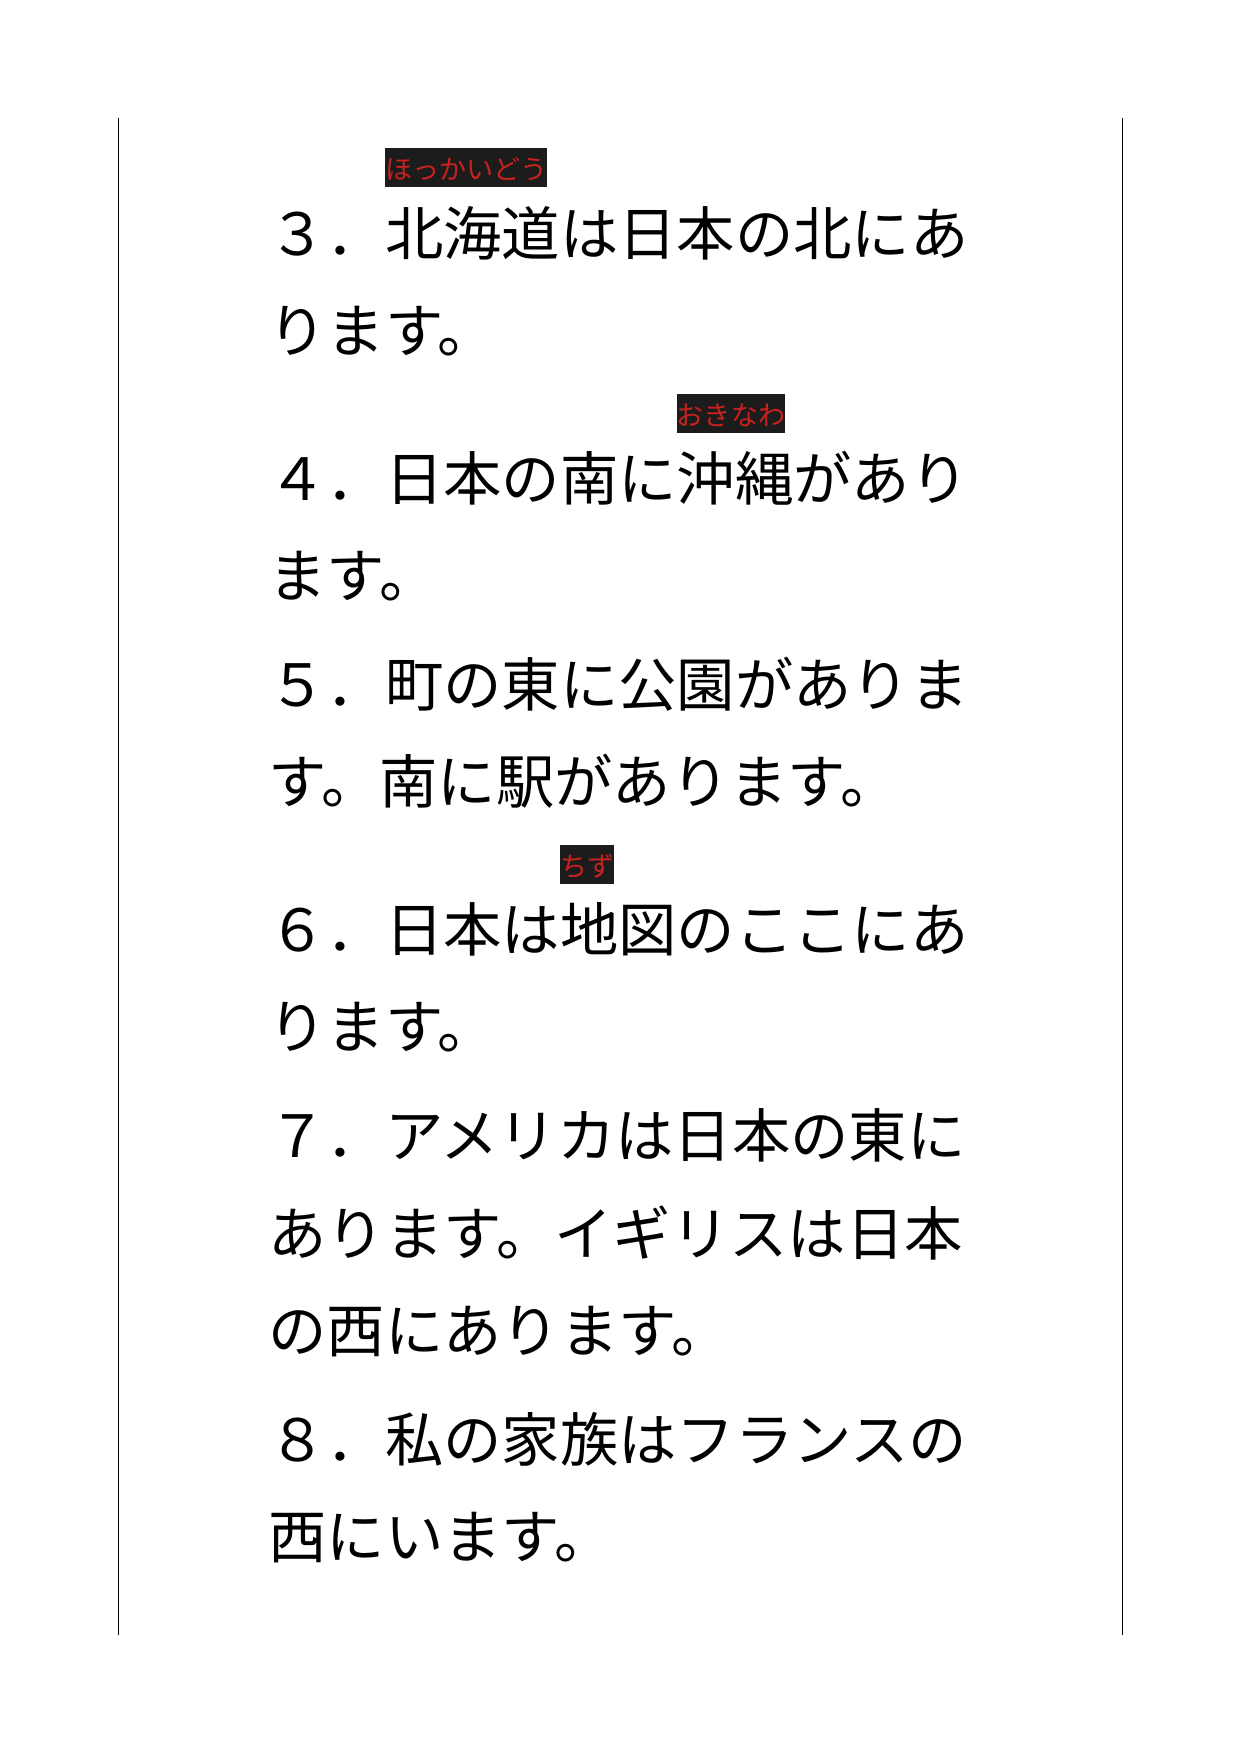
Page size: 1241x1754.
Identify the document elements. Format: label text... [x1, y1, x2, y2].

text ４．日本の南に沖縄おきなわがあります。 [268, 393, 972, 614]
text ３．北海道ほっかいどうは日本の北にあります。 [268, 148, 972, 369]
text ７．アメリカは日本の東にあります。イギリスは日本の西にあります。 [268, 1090, 972, 1369]
text ５．町の東に公園があります。南に駅があります。 [268, 639, 972, 820]
text ６．日本は地図ちずのここにあります。 [268, 845, 972, 1066]
text ８．私の家族はフランスの西にいます。 [268, 1393, 972, 1575]
